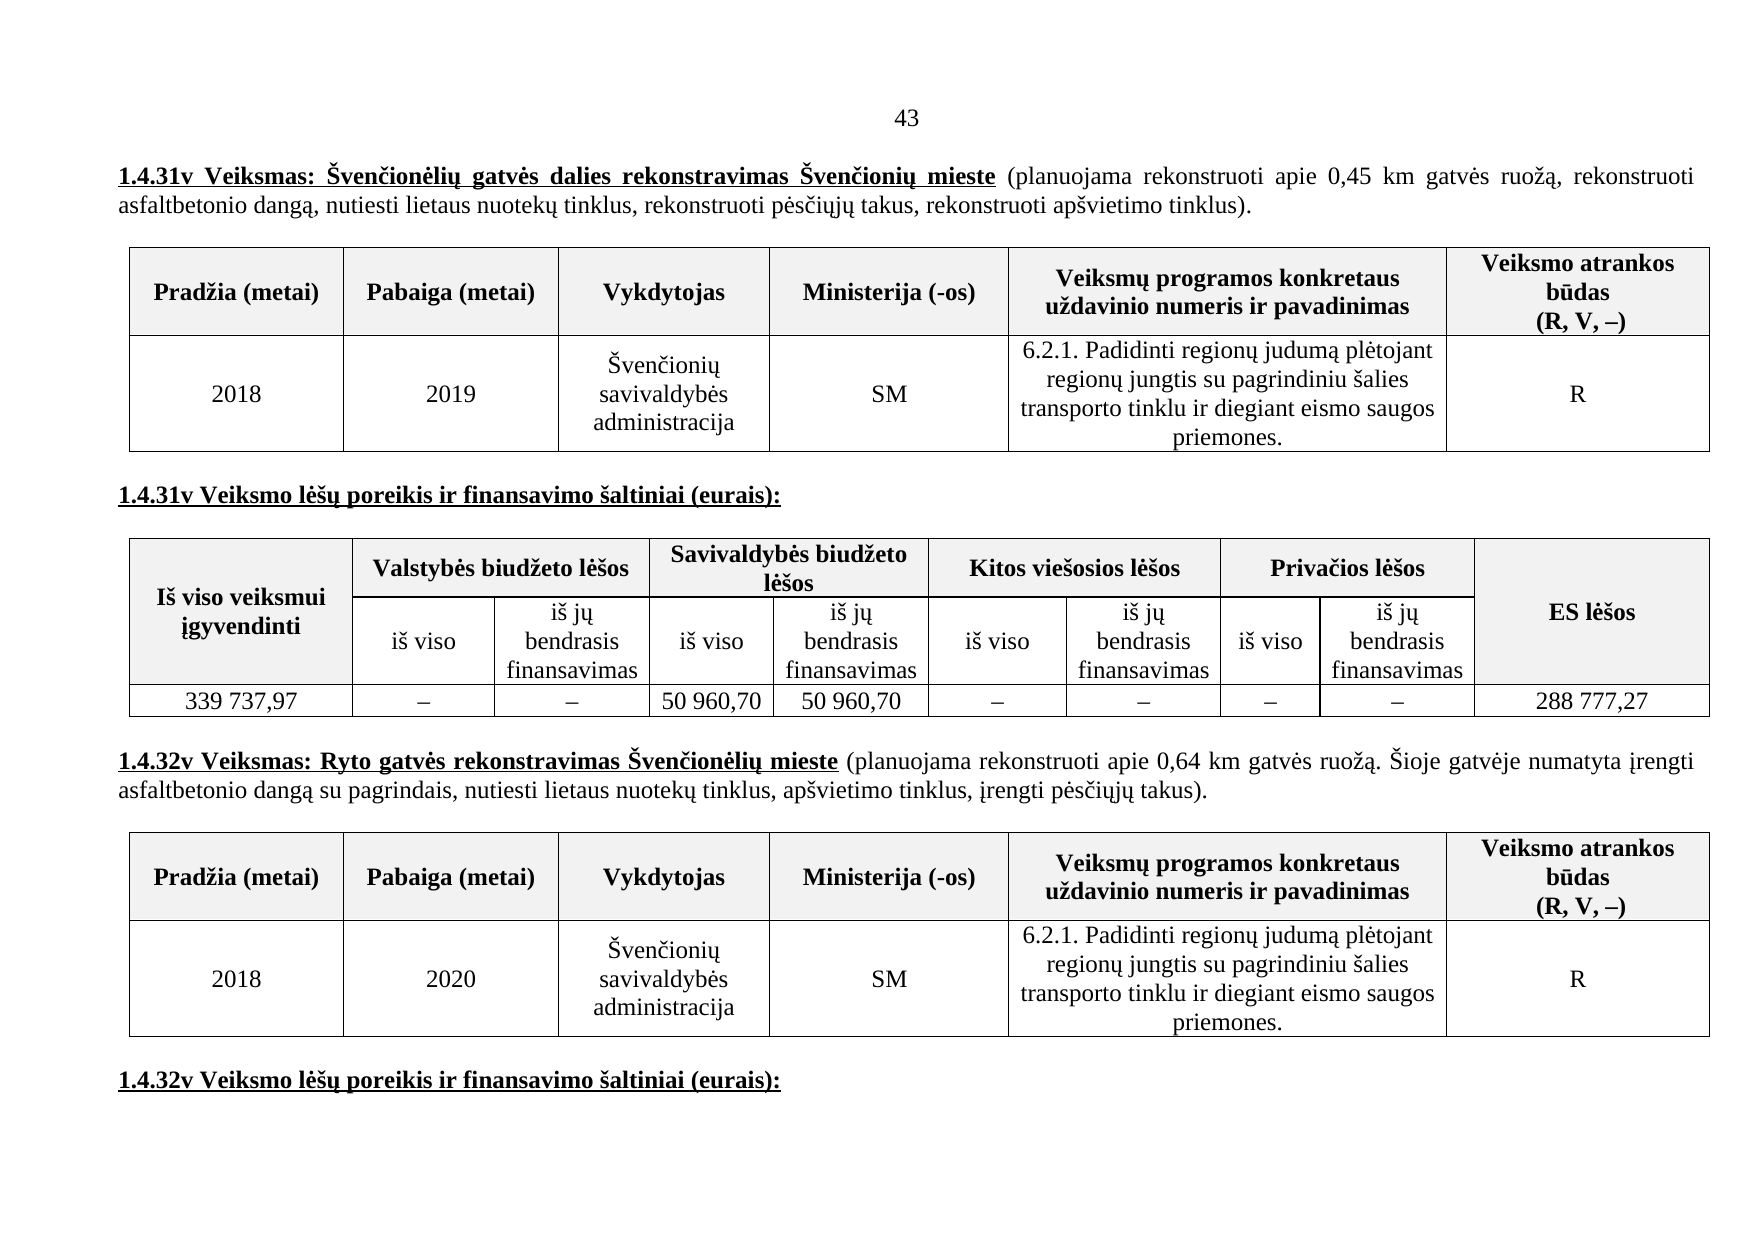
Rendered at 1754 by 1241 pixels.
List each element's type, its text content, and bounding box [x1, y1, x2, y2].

table_cell iš viso [650, 598, 773, 684]
text 1.4.31v Veiksmo lėšų poreikis ir finansavimo šaltiniai (eurais): [118, 480, 1695, 509]
table_header Ministerija (-os) [770, 833, 1008, 919]
table_header Veiksmo atrankos būdas (R, V, –) [1447, 833, 1709, 919]
table_cell Švenčionių savivaldybės administracija [559, 921, 769, 1036]
table_cell SM [770, 336, 1008, 451]
table_header Veiksmo atrankos būdas (R, V, –) [1447, 248, 1709, 334]
table_cell iš jų bendrasis finansavimas [1321, 598, 1474, 684]
table_cell R [1447, 921, 1709, 1036]
table_header Veiksmų programos konkretaus uždavinio numeris ir pavadinimas [1009, 833, 1446, 919]
table_header Veiksmų programos konkretaus uždavinio numeris ir pavadinimas [1009, 248, 1446, 334]
table_header Pradžia (metai) [130, 833, 343, 919]
table_cell – [1221, 685, 1319, 716]
table_header ES lėšos [1475, 539, 1709, 684]
table_header Iš viso veiksmui įgyvendinti [130, 539, 352, 684]
table_cell 2018 [130, 336, 343, 451]
table_cell – [1321, 685, 1474, 716]
table_cell Švenčionių savivaldybės administracija [559, 336, 769, 451]
text 1.4.31v Veiksmas: Švenčionėlių gatvės dalies rekonstravimas Švenčionių mieste (planuojama rekonstruoti apie 0,45 km gatvės ruožą, rekonstruoti asfaltbetonio dangą, nutiesti lietaus nuotekų tinklus, rekonstruoti pėsčiųjų takus, rekonstruoti apšvietimo tinklus). [118, 161, 1695, 218]
table_cell 2020 [344, 921, 558, 1036]
table_header Savivaldybės biudžeto lėšos [650, 539, 928, 596]
table_cell 288 777,27 [1475, 685, 1709, 716]
table_cell iš viso [1221, 598, 1319, 684]
table_cell – [1067, 685, 1220, 716]
table_header Vykdytojas [559, 833, 769, 919]
table_cell iš jų bendrasis finansavimas [1067, 598, 1220, 684]
text 1.4.32v Veiksmo lėšų poreikis ir finansavimo šaltiniai (eurais): [118, 1065, 1695, 1094]
table_header Kitos viešosios lėšos [929, 539, 1220, 596]
table_cell SM [770, 921, 1008, 1036]
table_cell 2018 [130, 921, 343, 1036]
table_header Valstybės biudžeto lėšos [353, 539, 649, 596]
table_cell 339 737,97 [130, 685, 352, 716]
table_cell 50 960,70 [774, 685, 928, 716]
table_header Ministerija (-os) [770, 248, 1008, 334]
table_cell 6.2.1. Padidinti regionų judumą plėtojant regionų jungtis su pagrindiniu šalies transporto tinklu ir diegiant eismo saugos priemones. [1009, 336, 1446, 451]
table_cell iš viso [929, 598, 1066, 684]
table_cell iš viso [353, 598, 494, 684]
table_header Privačios lėšos [1221, 539, 1474, 596]
table_cell iš jų bendrasis finansavimas [774, 598, 928, 684]
table_cell 50 960,70 [650, 685, 773, 716]
table_header Pabaiga (metai) [344, 248, 558, 334]
table_header Pabaiga (metai) [344, 833, 558, 919]
table_cell 2019 [344, 336, 558, 451]
table_cell – [495, 685, 649, 716]
table_cell 6.2.1. Padidinti regionų judumą plėtojant regionų jungtis su pagrindiniu šalies transporto tinklu ir diegiant eismo saugos priemones. [1009, 921, 1446, 1036]
table_cell – [929, 685, 1066, 716]
table_cell iš jų bendrasis finansavimas [495, 598, 649, 684]
table_cell – [353, 685, 494, 716]
table_cell R [1447, 336, 1709, 451]
text 1.4.32v Veiksmas: Ryto gatvės rekonstravimas Švenčionėlių mieste (planuojama rekonstruoti apie 0,64 km gatvės ruožą. Šioje gatvėje numatyta įrengti asfaltbetonio dangą su pagrindais, nutiesti lietaus nuotekų tinklus, apšvietimo tinklus, įrengti pėsčiųjų takus). [118, 746, 1695, 803]
table_header Vykdytojas [559, 248, 769, 334]
table_header Pradžia (metai) [130, 248, 343, 334]
